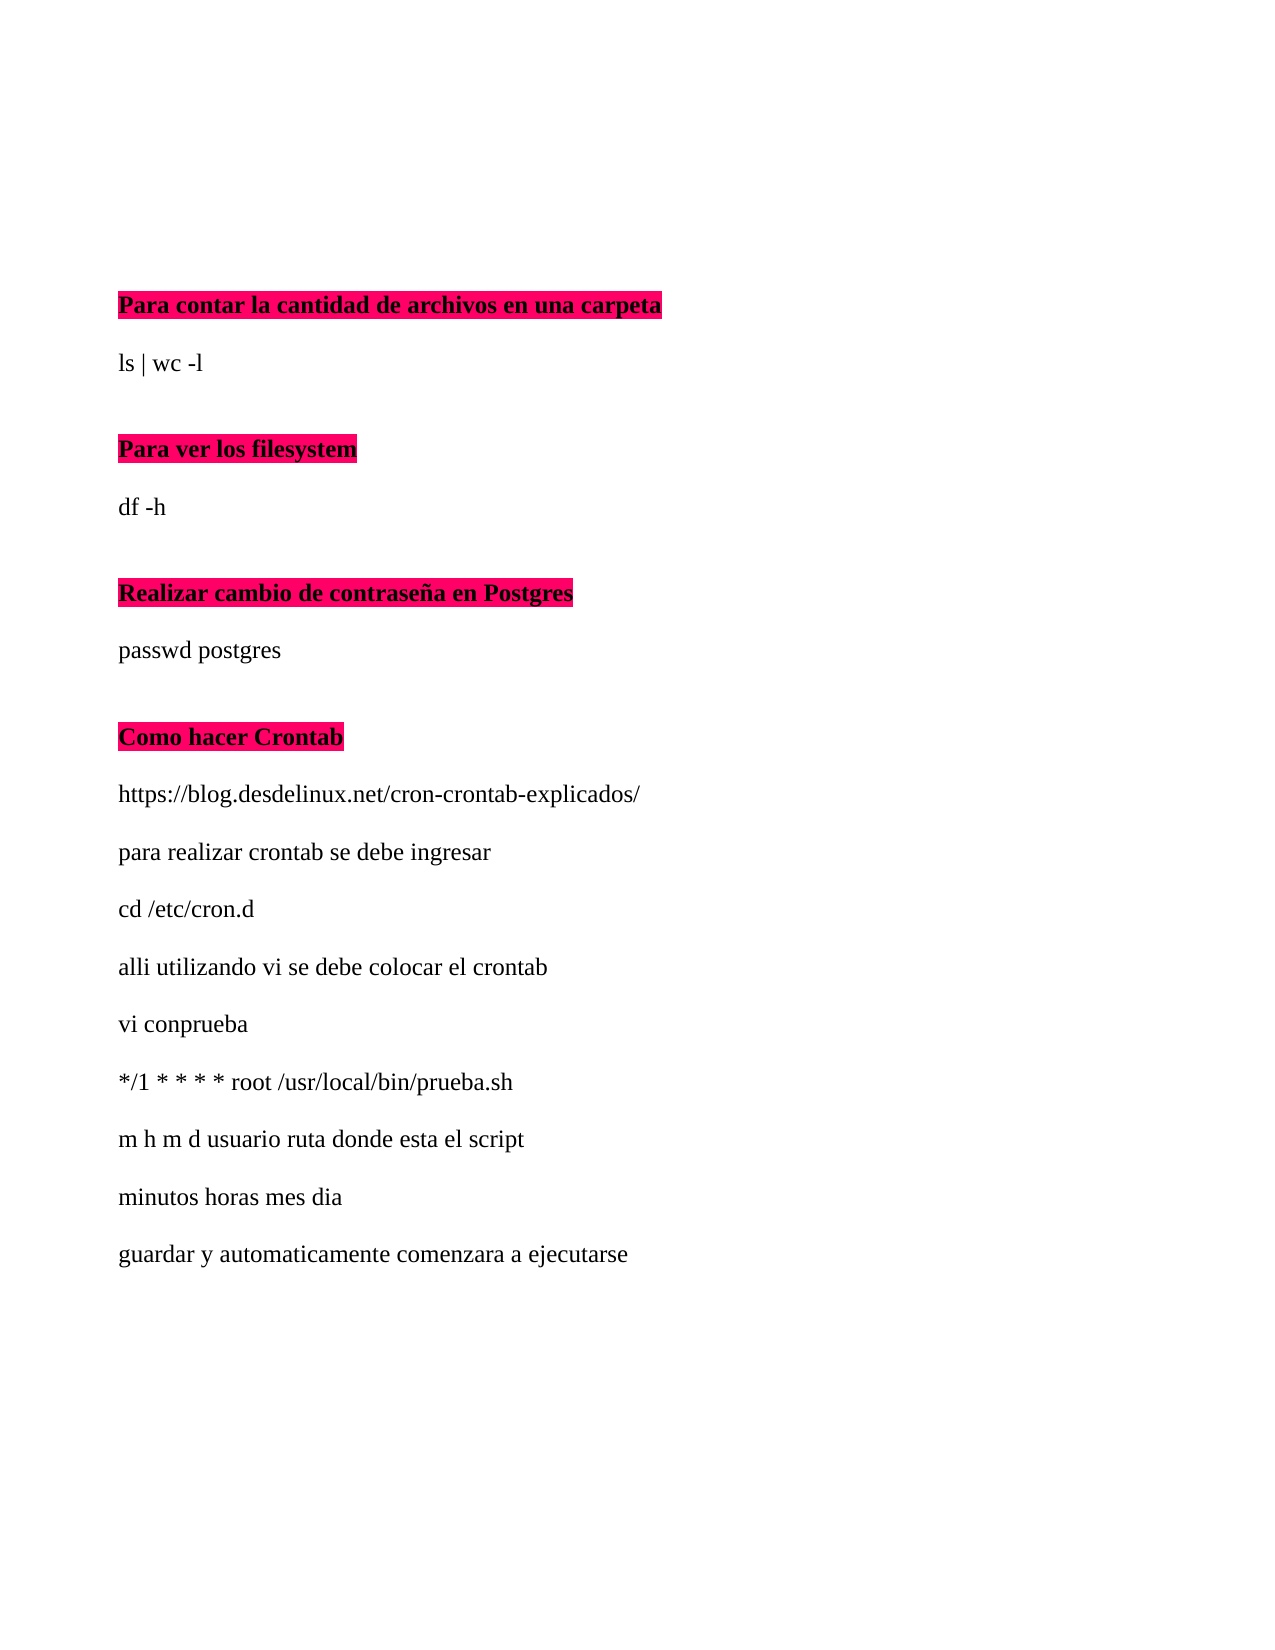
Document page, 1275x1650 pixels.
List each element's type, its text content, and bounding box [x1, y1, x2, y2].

text Realizar cambio de contraseña en Postgres [118, 578, 1157, 607]
text passwd postgres [118, 636, 1157, 664]
text Como hacer Crontab [118, 722, 1157, 751]
text cd /etc/cron.d [118, 894, 1157, 923]
text Para contar la cantidad de archivos en una carpeta [118, 291, 1157, 319]
text alli utilizando vi se debe colocar el crontab [118, 952, 1157, 981]
text https://blog.desdelinux.net/cron-crontab-explicados/ [118, 779, 1157, 808]
text m h m d usuario ruta donde esta el script [118, 1124, 1157, 1153]
text para realizar crontab se debe ingresar [118, 837, 1157, 866]
text vi conprueba [118, 1009, 1157, 1038]
text df -h [118, 492, 1157, 521]
text minutos horas mes dia [118, 1182, 1157, 1211]
text */1 * * * * root /usr/local/bin/prueba.sh [118, 1067, 1157, 1096]
text guardar y automaticamente comenzara a ejecutarse [118, 1239, 1157, 1268]
text Para ver los filesystem [118, 434, 1157, 463]
text ls | wc -l [118, 348, 1157, 377]
